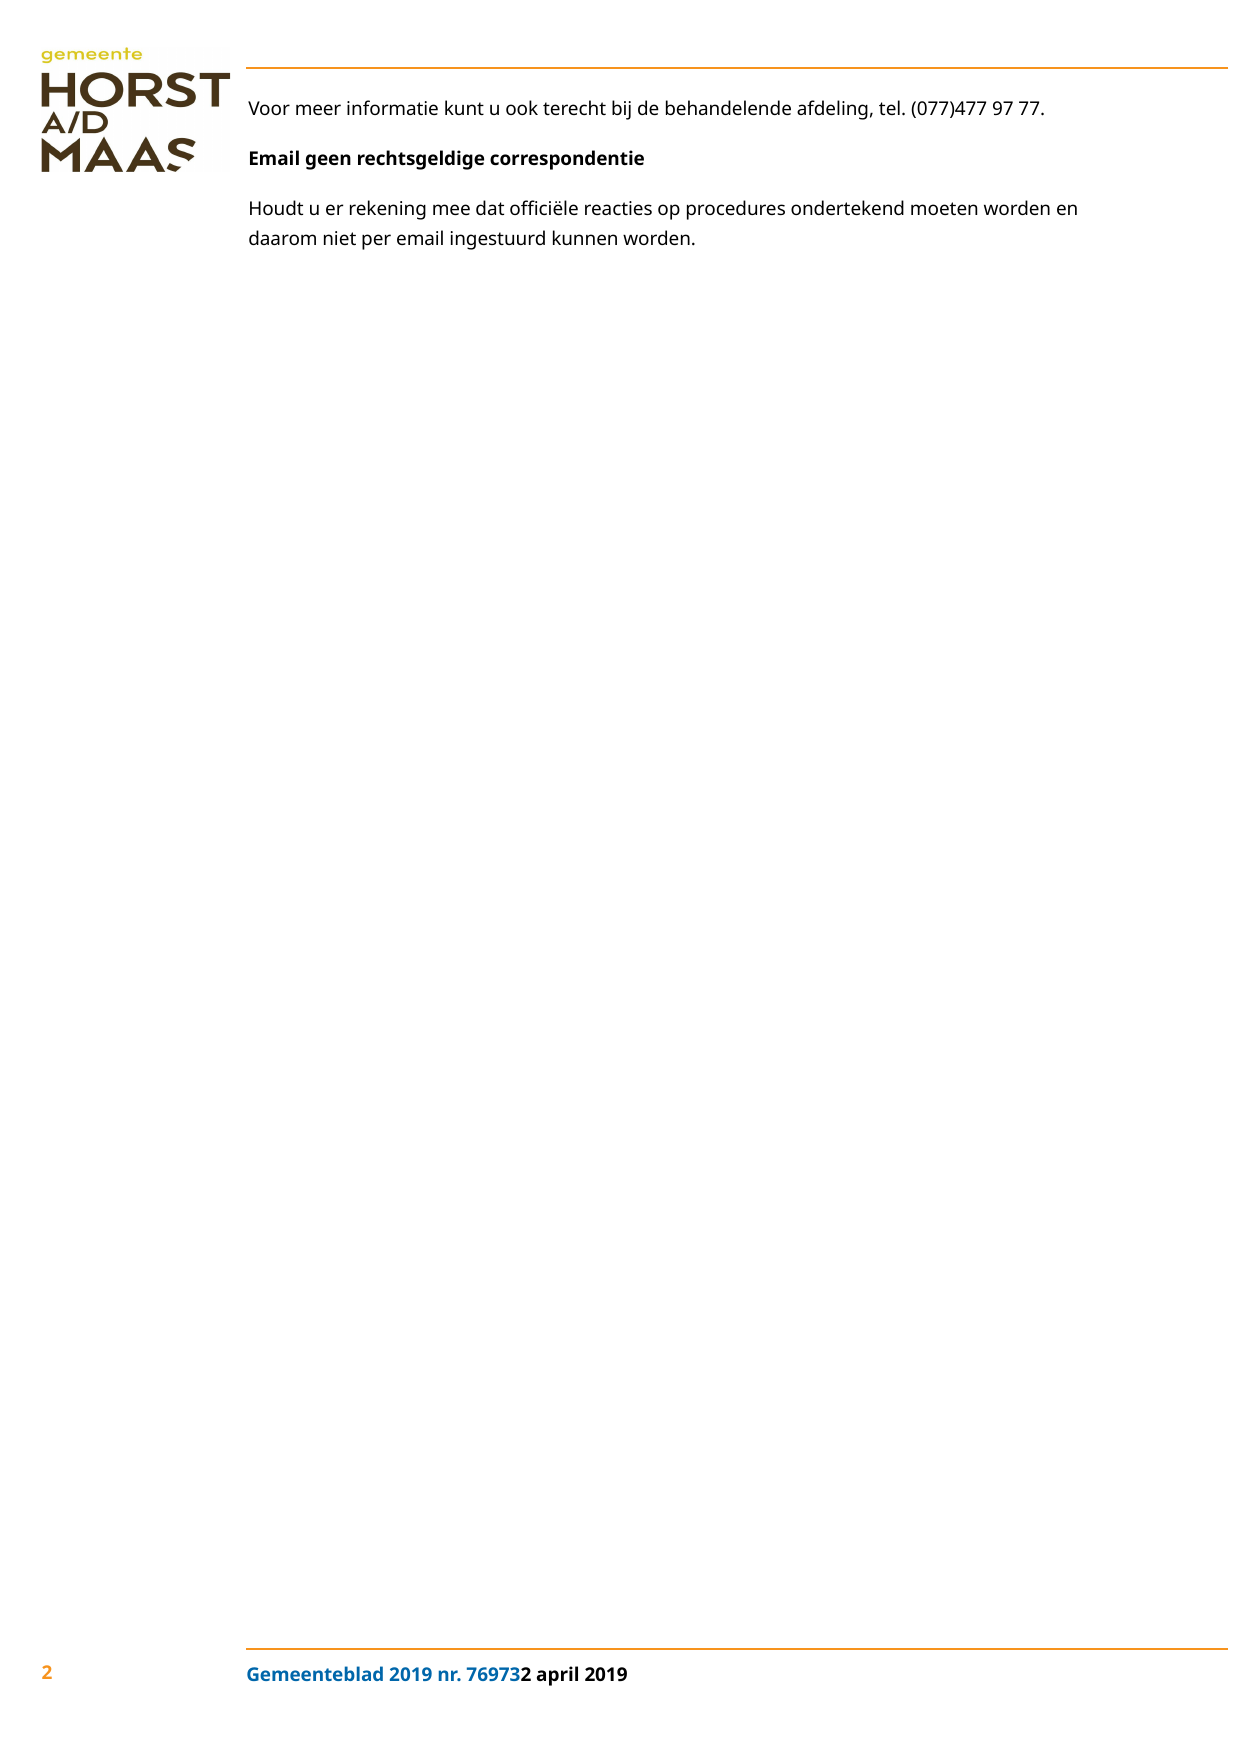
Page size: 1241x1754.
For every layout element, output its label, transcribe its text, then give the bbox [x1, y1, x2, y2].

text Email geen rechtsgeldige correspondentie [248, 145, 1152, 171]
text Voor meer informatie kunt u ook terecht bij de behandelende afdeling, tel. (077)477 97 77. [248, 95, 1152, 121]
text Houdt u er rekening mee dat officiële reacties op procedures ondertekend moeten worden en daarom niet per email ingestuurd kunnen worden. [248, 196, 1152, 251]
picture [41, 47, 231, 172]
